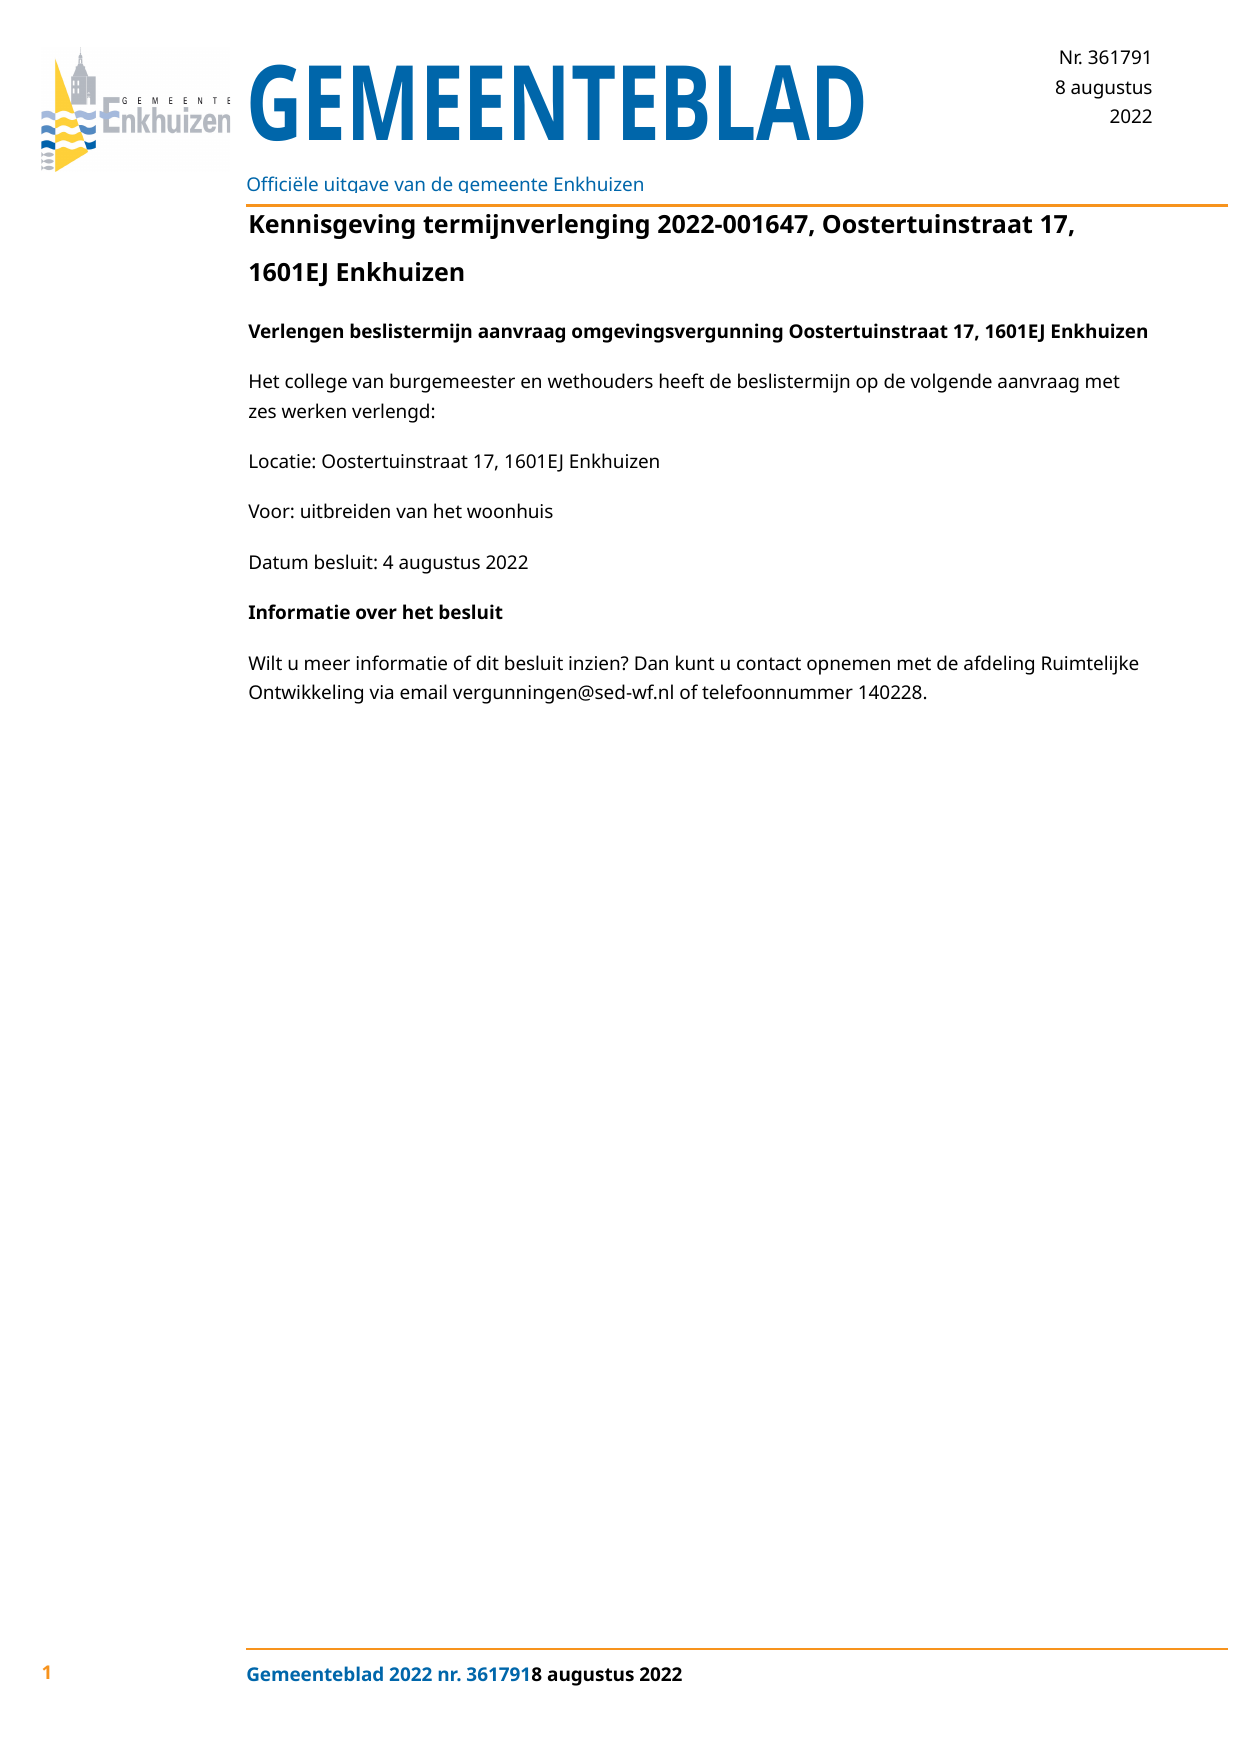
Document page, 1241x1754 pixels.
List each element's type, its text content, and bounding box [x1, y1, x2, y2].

text Informatie over het besluit [248, 599, 1152, 625]
text Locatie: Oostertuinstraat 17, 1601EJ Enkhuizen [248, 448, 1152, 474]
text Wilt u meer informatie of dit besluit inzien? Dan kunt u contact opnemen met de afdeling Ruimtelijke Ontwikkeling via email vergunningen@sed-wf.nl of telefoonnummer 140228. [248, 650, 1152, 705]
text Kennisgeving termijnverlenging 2022-001647, Oostertuinstraat 17, 1601EJ Enkhuizen [248, 207, 1152, 288]
picture [41, 47, 231, 172]
text Het college van burgemeester en wethouders heeft de beslistermijn op de volgende aanvraag met zes werken verlengd: [248, 368, 1152, 424]
text Verlengen beslistermijn aanvraag omgevingsvergunning Oostertuinstraat 17, 1601EJ Enkhuizen [248, 318, 1152, 344]
text Voor: uitbreiden van het woonhuis [248, 499, 1152, 524]
text Datum besluit: 4 augustus 2022 [248, 549, 1152, 575]
